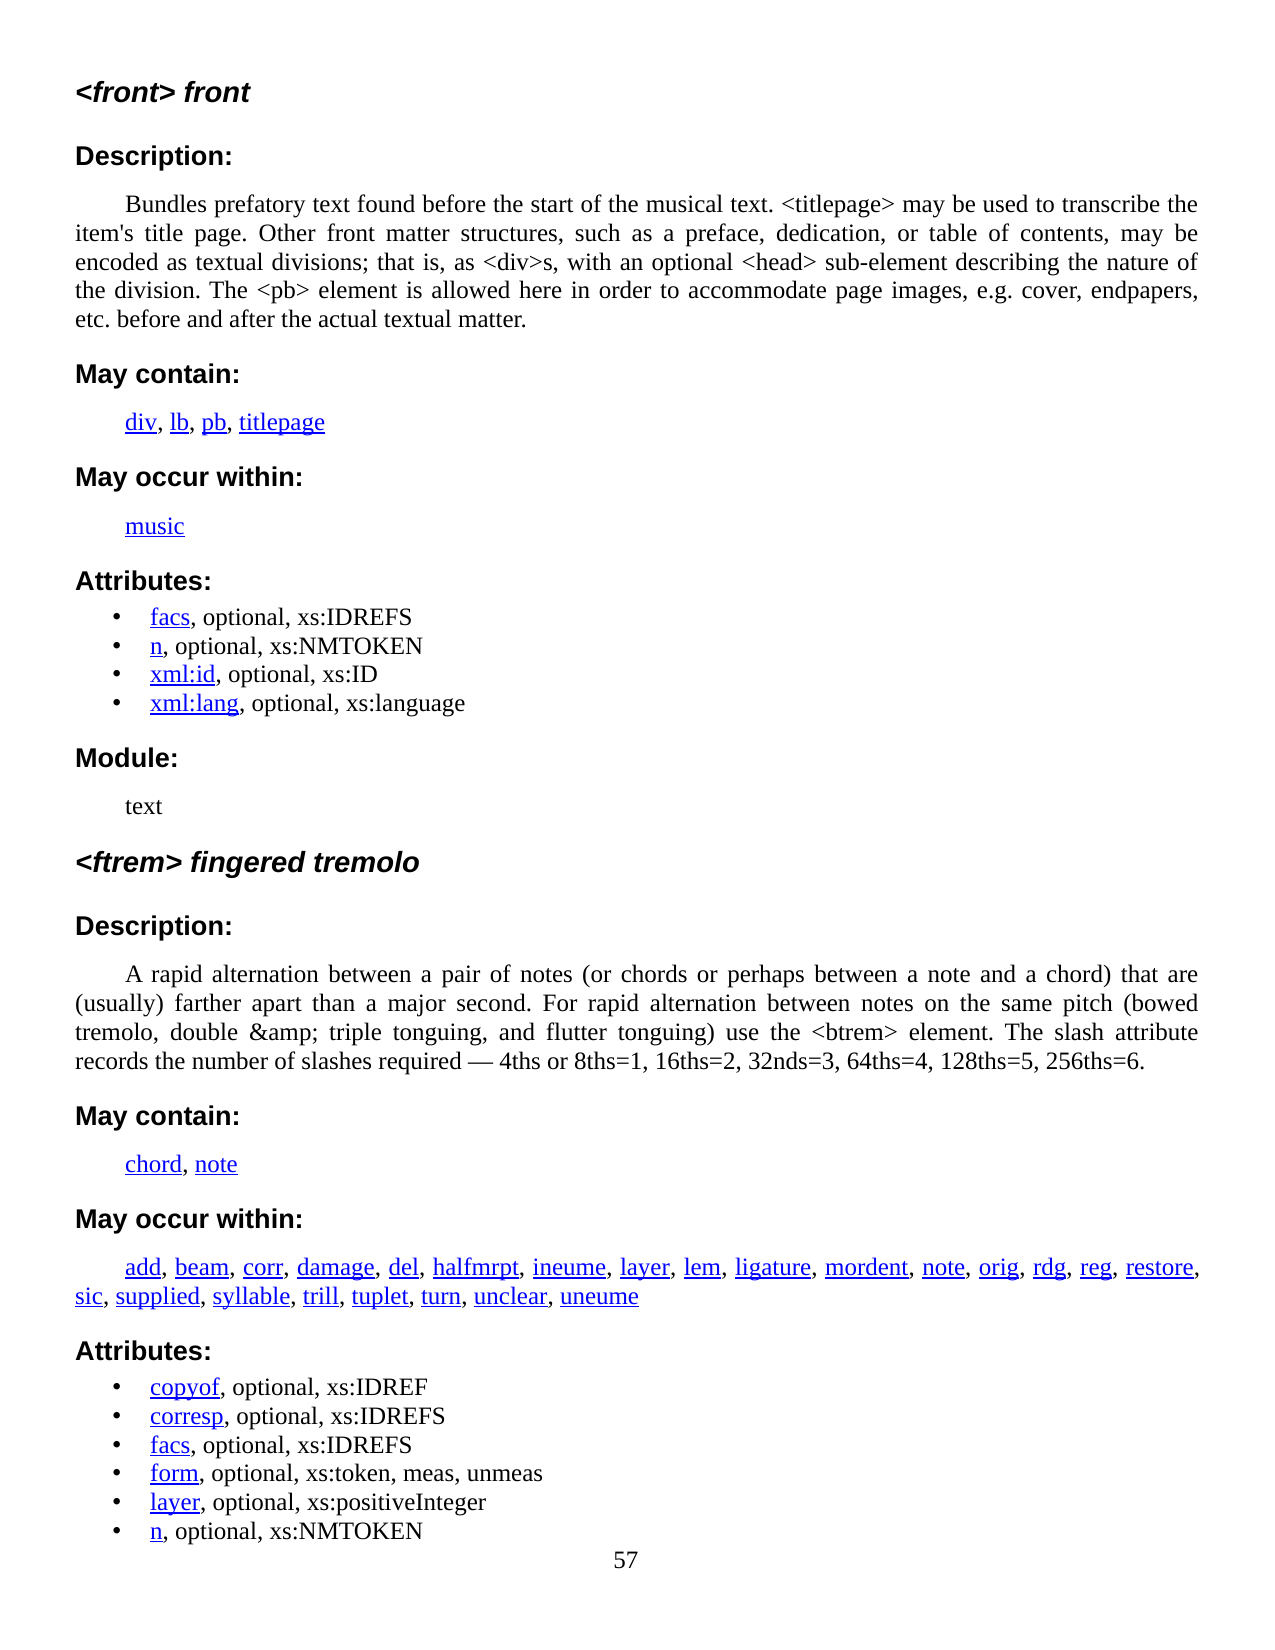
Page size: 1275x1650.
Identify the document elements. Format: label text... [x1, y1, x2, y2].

subtitle May contain: [75, 358, 1200, 389]
list form, optional, xs:token, meas, unmeas [112, 1458, 1200, 1487]
list xml:lang, optional, xs:language [112, 688, 1200, 717]
text div, lb, pb, titlepage [75, 407, 1200, 436]
list layer, optional, xs:positiveInteger [112, 1487, 1200, 1516]
subtitle <ftrem> fingered tremolo [75, 845, 1200, 879]
text text [75, 791, 1200, 820]
text chord, note [75, 1149, 1200, 1178]
list facs, optional, xs:IDREFS [112, 602, 1200, 631]
list corresp, optional, xs:IDREFS [112, 1401, 1200, 1430]
subtitle Attributes: [75, 1335, 1200, 1366]
list copyof, optional, xs:IDREF [112, 1372, 1200, 1401]
text Bundles prefatory text found before the start of the musical text. <titlepage> may be used to transcribe the item's title page. Other front matter structures, such as a preface, dedication, or table of contents, may be encoded as textual divisions; that is, as <div>s, with an optional <head> sub-element describing the nature of the division. The <pb> element is allowed here in order to accommodate page images, e.g. cover, endpapers, etc. before and after the actual textual matter. [75, 189, 1200, 333]
text A rapid alternation between a pair of notes (or chords or perhaps between a note and a chord) that are (usually) farther apart than a major second. For rapid alternation between notes on the same pitch (bowed tremolo, double &amp; triple tonguing, and flutter tonguing) use the <btrem> element. The slash attribute records the number of slashes required — 4ths or 8ths=1, 16ths=2, 32nds=3, 64ths=4, 128ths=5, 256ths=6. [75, 959, 1200, 1074]
text music [75, 511, 1200, 539]
list n, optional, xs:NMTOKEN [112, 631, 1200, 659]
subtitle May occur within: [75, 461, 1200, 492]
subtitle <front> front [75, 75, 1200, 108]
subtitle Description: [75, 910, 1200, 941]
subtitle May contain: [75, 1099, 1200, 1131]
list n, optional, xs:NMTOKEN [112, 1516, 1200, 1545]
list xml:id, optional, xs:ID [112, 659, 1200, 688]
text add, beam, corr, damage, del, halfmrpt, ineume, layer, lem, ligature, mordent, note, orig, rdg, reg, restore, sic, supplied, syllable, trill, tuplet, turn, unclear, uneume [75, 1252, 1200, 1310]
subtitle Module: [75, 742, 1200, 773]
subtitle May occur within: [75, 1203, 1200, 1234]
subtitle Attributes: [75, 564, 1200, 596]
list facs, optional, xs:IDREFS [112, 1430, 1200, 1458]
subtitle Description: [75, 140, 1200, 171]
